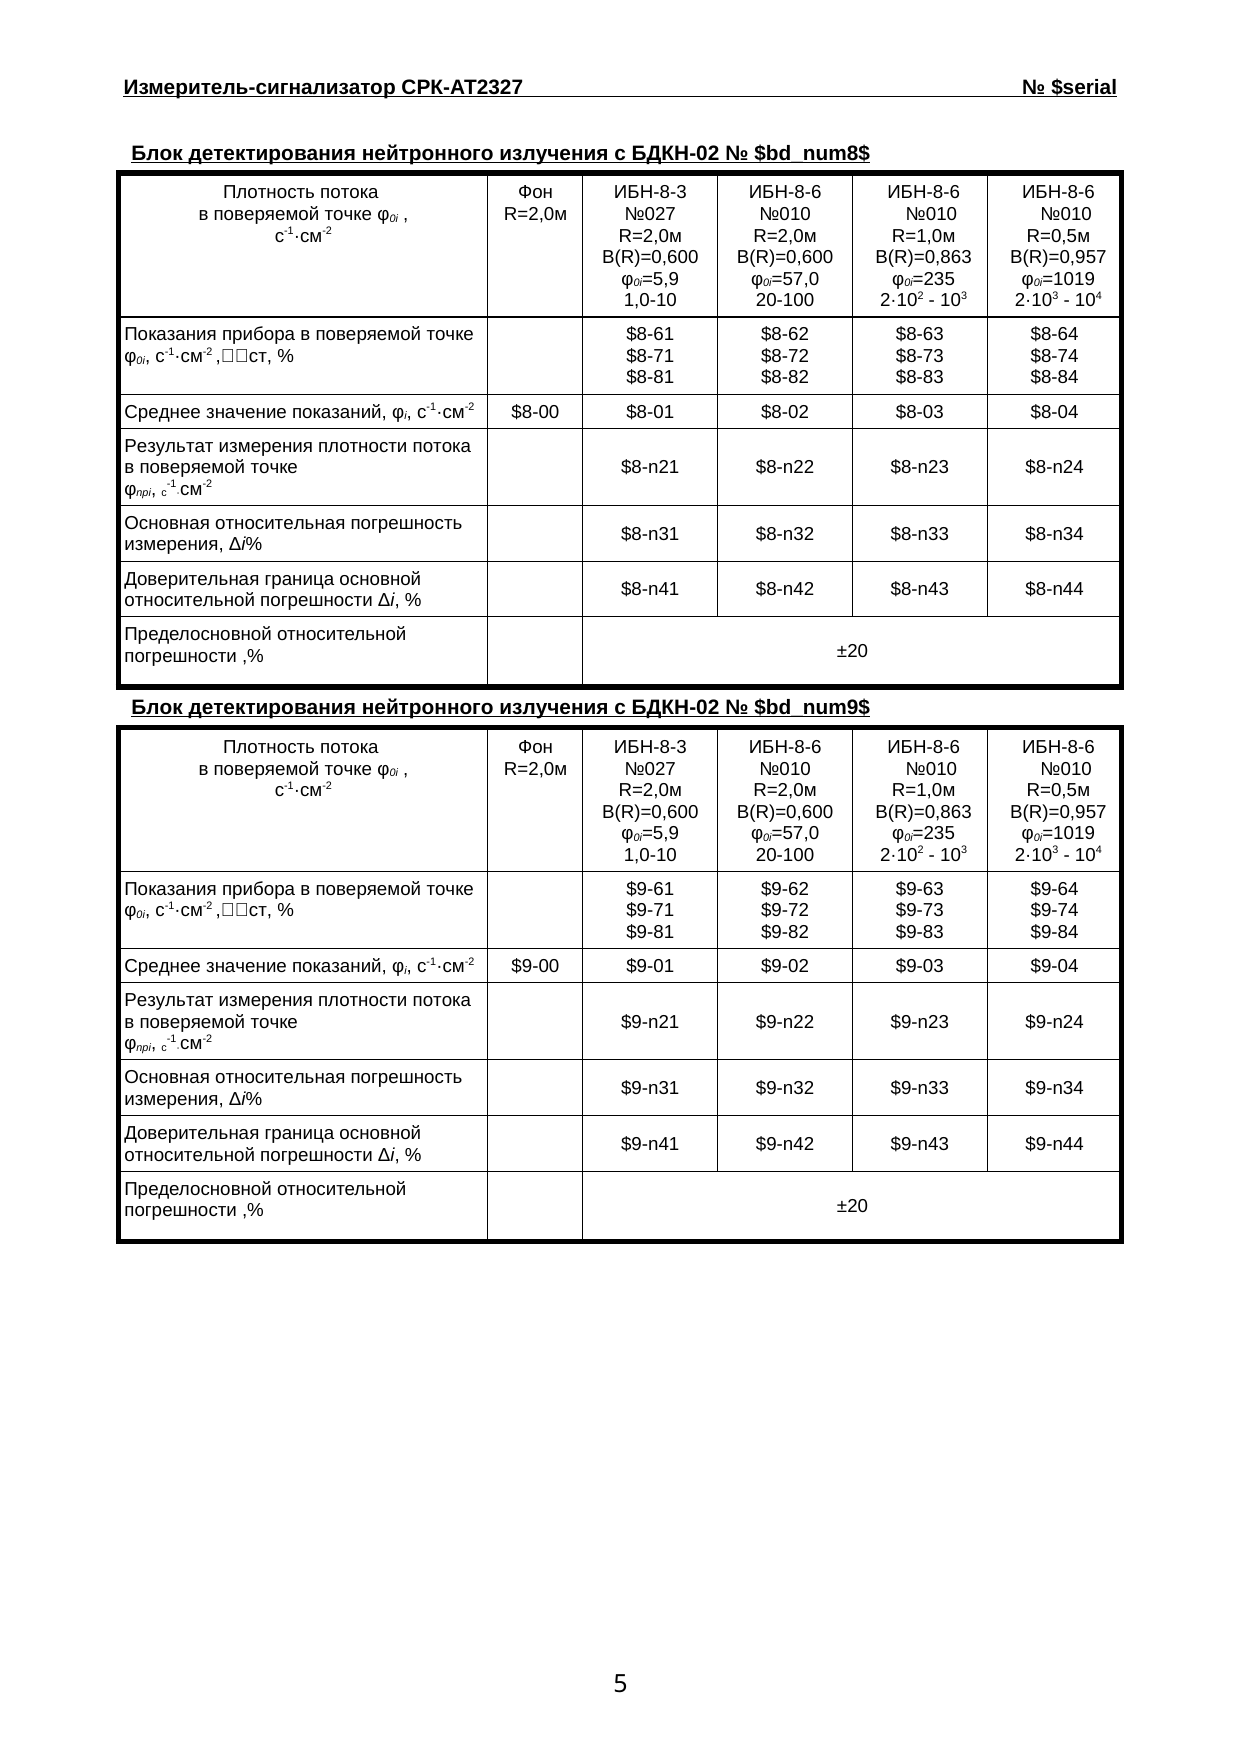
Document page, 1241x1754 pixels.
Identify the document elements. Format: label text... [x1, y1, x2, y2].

table_cell $8-n42 [718, 562, 852, 616]
table_cell $8-00 [488, 395, 582, 428]
table_cell Фон R=2,0м [488, 730, 582, 871]
table_header Блок детектирования нейтронного излучения с БДКН-02 № $bd_num8$ [118, 135, 1122, 170]
table_cell Показания прибора в поверяемой точке φ0i, с-1·см-2 ,ст, % [121, 318, 487, 394]
table_cell ИБН-8-6 №010 R=0,5м B(R)=0,957 φ0i=1019 2·103 - 104 [988, 730, 1119, 871]
table_cell $9-n22 [718, 983, 852, 1059]
table_cell Плотность потока в поверяемой точке φ0i , с-1·см-2 [121, 176, 487, 316]
table_cell [488, 1060, 582, 1115]
table_cell Доверительная граница основной относительной погрешности Δi, % [121, 562, 487, 616]
table_cell ИБН-8-3 №027 R=2,0м B(R)=0,600 φ0i=5,9 1,0-10 [583, 730, 717, 871]
table_cell Среднее значение показаний, φi, с-1·см-2 [121, 395, 487, 428]
table_cell [488, 562, 582, 616]
table_cell $8-n31 [583, 506, 717, 561]
table_cell Пределосновной относительной погрешности ,% [121, 1172, 487, 1239]
table_cell $8-n21 [583, 429, 717, 505]
table_cell $8-n41 [583, 562, 717, 616]
table_cell Пределосновной относительной погрешности ,% [121, 617, 487, 684]
table_cell $8-64 $8-74 $8-84 [988, 318, 1119, 394]
table_cell Показания прибора в поверяемой точке φ0i, с-1·см-2 ,ст, % [121, 872, 487, 948]
table_cell ИБН-8-6 №010 R=1,0м B(R)=0,863 φ0i=235 2·102 - 103 [853, 730, 987, 871]
table_cell $8-n32 [718, 506, 852, 561]
table_cell $8-01 [583, 395, 717, 428]
table_cell [488, 983, 582, 1059]
table_cell $9-64 $9-74 $9-84 [988, 872, 1119, 948]
table_cell $8-04 [988, 395, 1119, 428]
table_cell $8-n23 [853, 429, 987, 505]
table_cell $9-n23 [853, 983, 987, 1059]
table_cell Фон R=2,0м [488, 176, 582, 316]
table_cell $9-n41 [583, 1116, 717, 1171]
table_cell $8-n24 [988, 429, 1119, 505]
table_cell $9-02 [718, 949, 852, 982]
table_cell Доверительная граница основной относительной погрешности Δi, % [121, 1116, 487, 1171]
table_cell ИБН-8-3 №027 R=2,0м B(R)=0,600 φ0i=5,9 1,0-10 [583, 176, 717, 316]
table_header Блок детектирования нейтронного излучения с БДКН-02 № $bd_num9$ [118, 690, 1122, 725]
table_cell $9-n33 [853, 1060, 987, 1115]
table_cell $9-03 [853, 949, 987, 982]
table_cell [488, 872, 582, 948]
table_cell [488, 617, 582, 684]
table_cell $8-n43 [853, 562, 987, 616]
table_cell $9-n21 [583, 983, 717, 1059]
table_cell ИБН-8-6 №010 R=2,0м B(R)=0,600 φ0i=57,0 20-100 [718, 176, 852, 316]
table_cell ИБН-8-6 №010 R=2,0м B(R)=0,600 φ0i=57,0 20-100 [718, 730, 852, 871]
table_cell Среднее значение показаний, φi, с-1·см-2 [121, 949, 487, 982]
table_cell $9-00 [488, 949, 582, 982]
table_cell [488, 429, 582, 505]
table_cell [488, 1116, 582, 1171]
table_cell $8-n33 [853, 506, 987, 561]
table_cell $8-n34 [988, 506, 1119, 561]
table_cell $9-n32 [718, 1060, 852, 1115]
table_cell Основная относительная погрешность измерения, Δi% [121, 506, 487, 561]
table_cell $8-n44 [988, 562, 1119, 616]
table_cell $9-n34 [988, 1060, 1119, 1115]
table_cell $9-04 [988, 949, 1119, 982]
table_cell ±20 [583, 617, 1119, 684]
table_cell $8-n22 [718, 429, 852, 505]
table_cell [488, 318, 582, 394]
table_cell $9-n24 [988, 983, 1119, 1059]
table_cell $9-n44 [988, 1116, 1119, 1171]
table_cell $8-02 [718, 395, 852, 428]
table_cell $9-n31 [583, 1060, 717, 1115]
table_cell Плотность потока в поверяемой точке φ0i , с-1·см-2 [121, 730, 487, 871]
table_cell ИБН-8-6 №010 R=1,0м B(R)=0,863 φ0i=235 2·102 - 103 [853, 176, 987, 316]
table_cell [488, 1172, 582, 1239]
table_cell $9-62 $9-72 $9-82 [718, 872, 852, 948]
table_cell $8-03 [853, 395, 987, 428]
table_cell $8-62 $8-72 $8-82 [718, 318, 852, 394]
table_cell $9-61 $9-71 $9-81 [583, 872, 717, 948]
table_cell [488, 506, 582, 561]
table_cell $9-n42 [718, 1116, 852, 1171]
table_cell ±20 [583, 1172, 1119, 1239]
table_cell $9-01 [583, 949, 717, 982]
table_cell $8-63 $8-73 $8-83 [853, 318, 987, 394]
table_cell $9-63 $9-73 $9-83 [853, 872, 987, 948]
table_cell Основная относительная погрешность измерения, Δi% [121, 1060, 487, 1115]
table_cell $9-n43 [853, 1116, 987, 1171]
table_cell $8-61 $8-71 $8-81 [583, 318, 717, 394]
table_cell Результат измерения плотности потока в поверяемой точке φnpi, с-1·см-2 [121, 429, 487, 505]
table_cell Результат измерения плотности потока в поверяемой точке φnpi, с-1·см-2 [121, 983, 487, 1059]
table_cell ИБН-8-6 №010 R=0,5м B(R)=0,957 φ0i=1019 2·103 - 104 [988, 176, 1119, 316]
